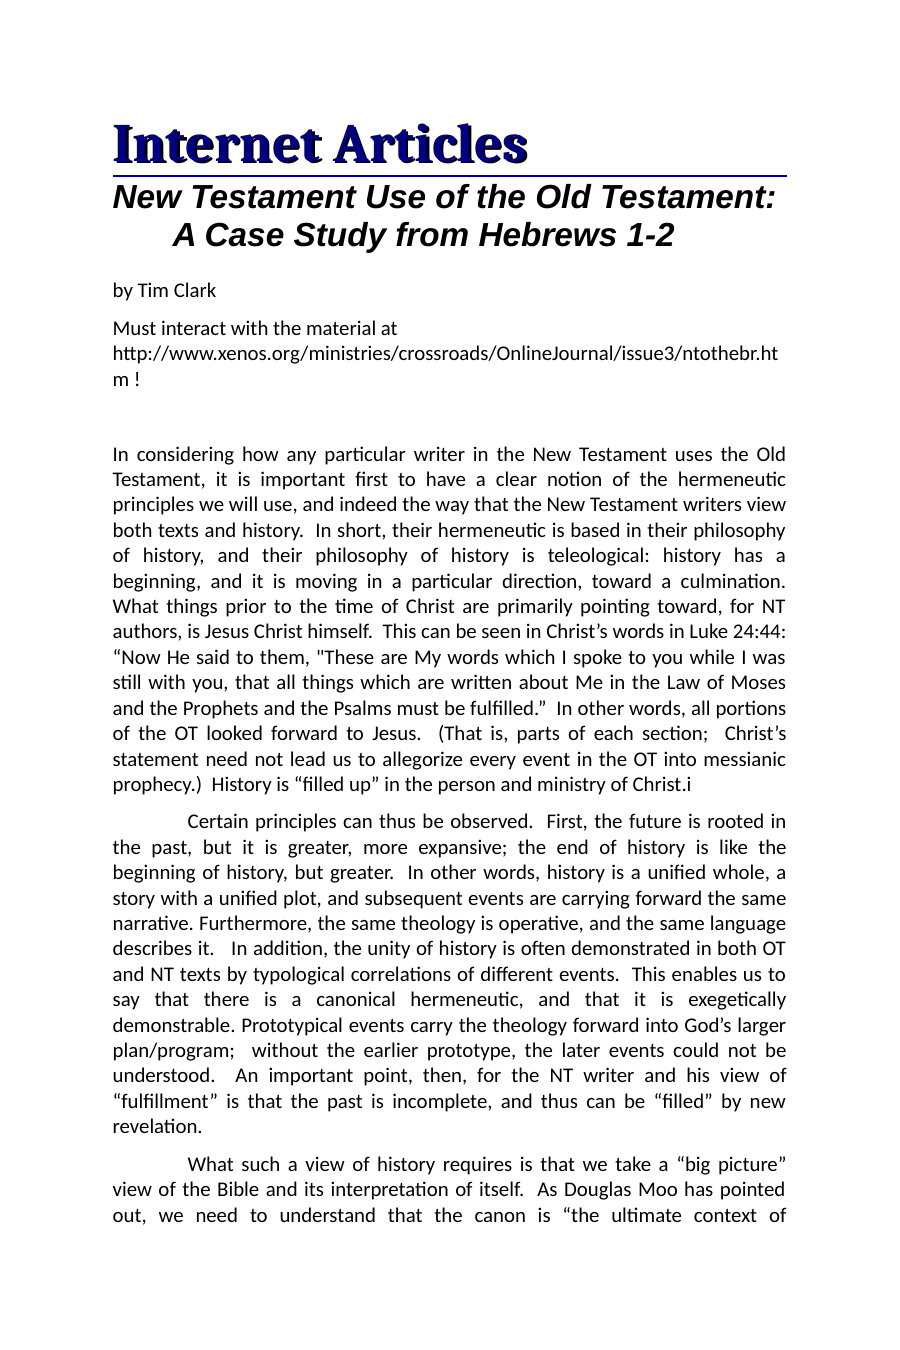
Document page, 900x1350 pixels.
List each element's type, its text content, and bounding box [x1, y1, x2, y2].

text In considering how any particular writer in the New Testament uses the Old Testament, it is important first to have a clear notion of the hermeneutic principles we will use, and indeed the way that the New Testament writers view both texts and history. In short, their hermeneutic is based in their philosophy of history, and their philosophy of history is teleological: history has a beginning, and it is moving in a particular direction, toward a culmination. What things prior to the time of Christ are primarily pointing toward, for NT authors, is Jesus Christ himself. This can be seen in Christ’s words in Luke 24:44: “Now He said to them, "These are My words which I spoke to you while I was still with you, that all things which are written about Me in the Law of Moses and the Prophets and the Psalms must be fulfilled.” In other words, all portions of the OT looked forward to Jesus. (That is, parts of each section; Christ’s statement need not lead us to allegorize every event in the OT into messianic prophecy.) History is “filled up” in the person and ministry of Christ.i [112, 441, 787, 797]
subtitle New Testament Use of the Old Testament: A Case Study from Hebrews 1-2 [112, 177, 787, 254]
text What such a view of history requires is that we take a “big picture” view of the Bible and its interpretation of itself. As Douglas Moo has pointed out, we need to understand that the canon is “the ultimate context of [112, 1151, 787, 1227]
text Certain principles can thus be observed. First, the future is rooted in the past, but it is greater, more expansive; the end of history is like the beginning of history, but greater. In other words, history is a unified whole, a story with a unified plot, and subsequent events are carrying forward the same narrative. Furthermore, the same theology is operative, and the same language describes it. In addition, the unity of history is often demonstrated in both OT and NT texts by typological correlations of different events. This enables us to say that there is a canonical hermeneutic, and that it is exegetically demonstrable. Prototypical events carry the theology forward into God’s larger plan/program; without the earlier prototype, the later events could not be understood. An important point, then, for the NT writer and his view of “fulfillment” is that the past is incomplete, and thus can be “filled” by new revelation. [112, 808, 787, 1139]
title Internet Articles [112, 112, 787, 177]
text by Tim Clark [112, 278, 787, 303]
text Must interact with the material at http://www.xenos.org/ministries/crossroads/OnlineJournal/issue3/ntothebr.htm ! [112, 315, 787, 391]
